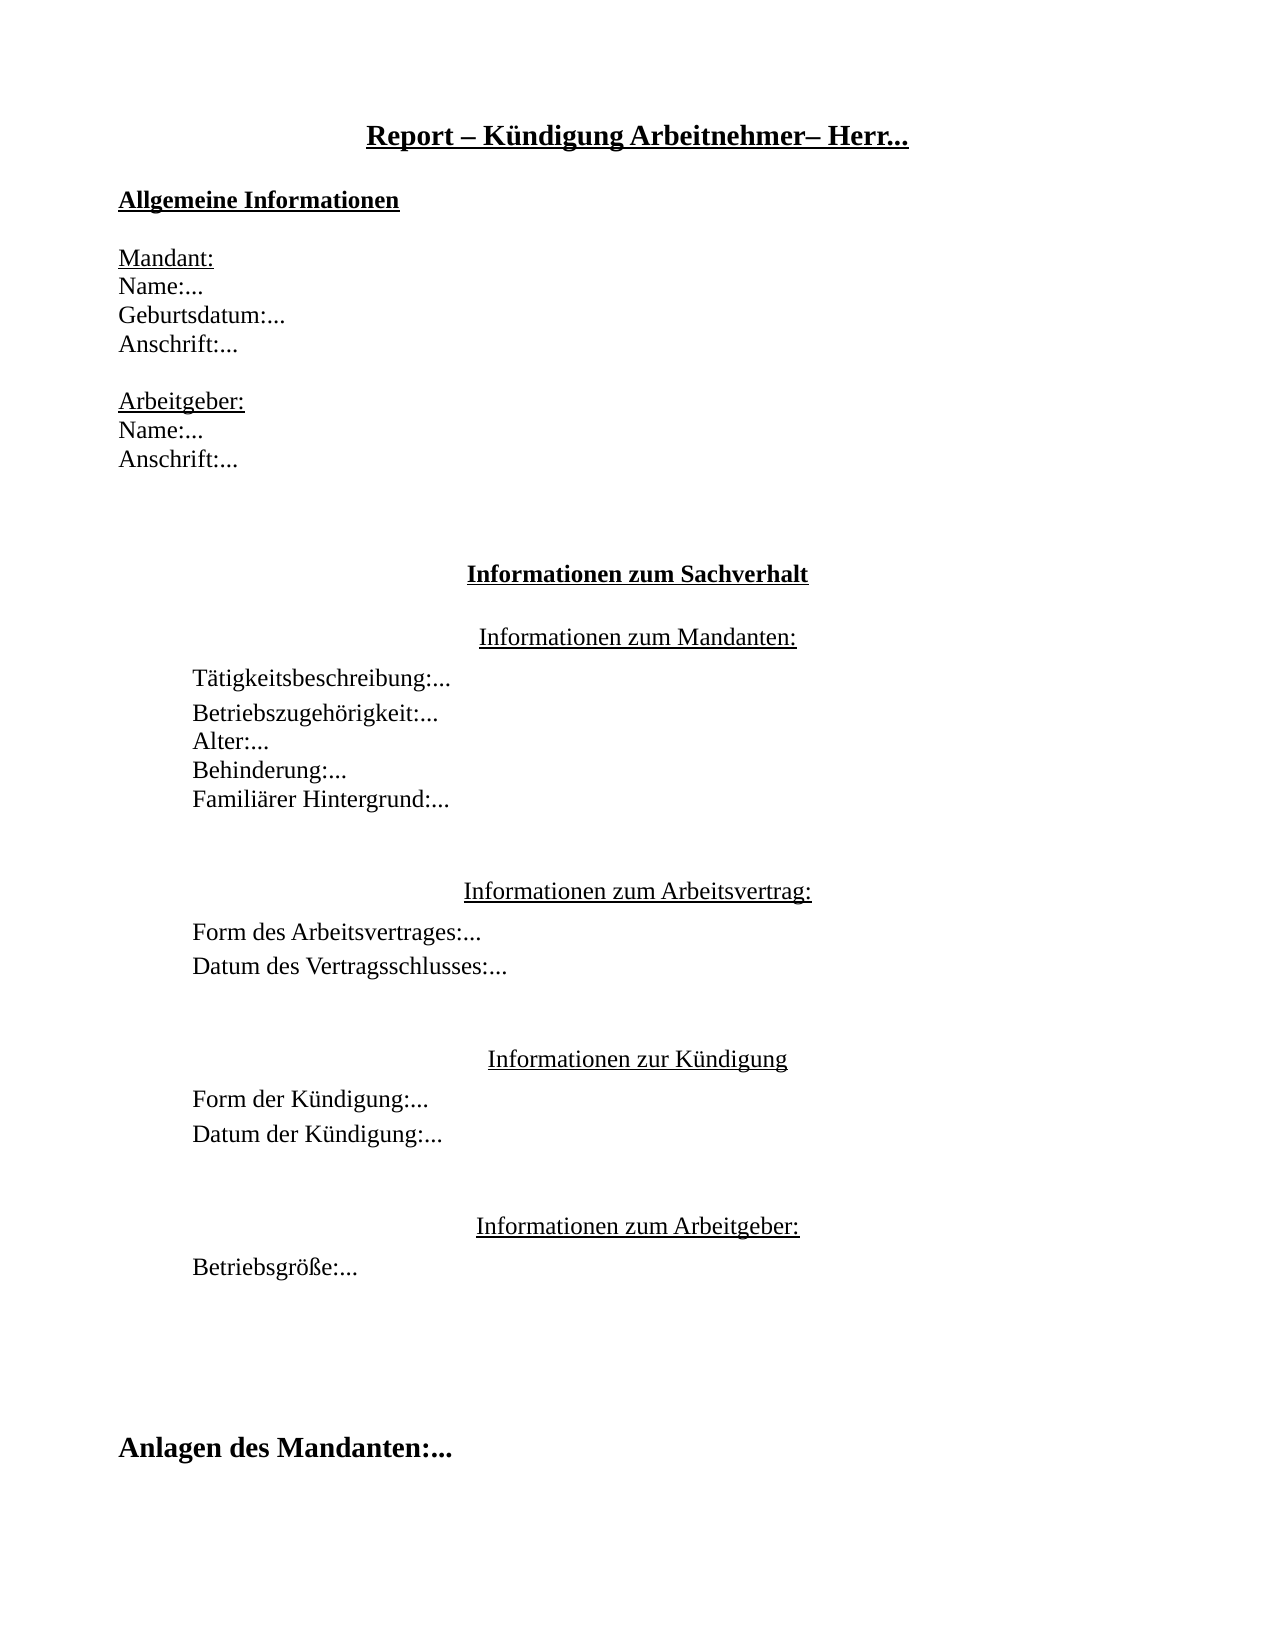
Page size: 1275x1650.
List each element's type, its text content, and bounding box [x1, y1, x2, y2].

text Allgemeine Informationen [118, 185, 1157, 214]
text Informationen zum Arbeitsvertrag: [118, 876, 1157, 905]
text Behinderung:... [118, 755, 1157, 784]
text Datum der Kündigung:... [118, 1119, 1157, 1148]
text Alter:... [118, 726, 1157, 755]
text Informationen zum Arbeitgeber: [118, 1211, 1157, 1240]
text Informationen zur Kündigung [118, 1044, 1157, 1072]
text Anschrift:... [118, 329, 1157, 358]
text Mandant: [118, 243, 1157, 271]
text Geburtsdatum:... [118, 300, 1157, 329]
text Betriebsgröße:... [118, 1252, 1157, 1281]
text Tätigkeitsbeschreibung:... [118, 663, 1157, 692]
text Informationen zum Sachverhalt [118, 559, 1157, 588]
text Form der Kündigung:... [118, 1084, 1157, 1113]
text Form des Arbeitsvertrages:... [118, 917, 1157, 946]
text Report – Kündigung Arbeitnehmer– Herr... [118, 118, 1157, 152]
text Datum des Vertragsschlusses:... [118, 951, 1157, 980]
text Name:... [118, 415, 1157, 444]
text Anlagen des Mandanten:... [118, 1430, 1157, 1464]
text Familiärer Hintergrund:... [118, 784, 1157, 813]
text Arbeitgeber: [118, 386, 1157, 415]
text Betriebszugehörigkeit:... [118, 698, 1157, 726]
text Anschrift:... [118, 444, 1157, 473]
text Name:... [118, 271, 1157, 300]
text Informationen zum Mandanten: [118, 622, 1157, 651]
